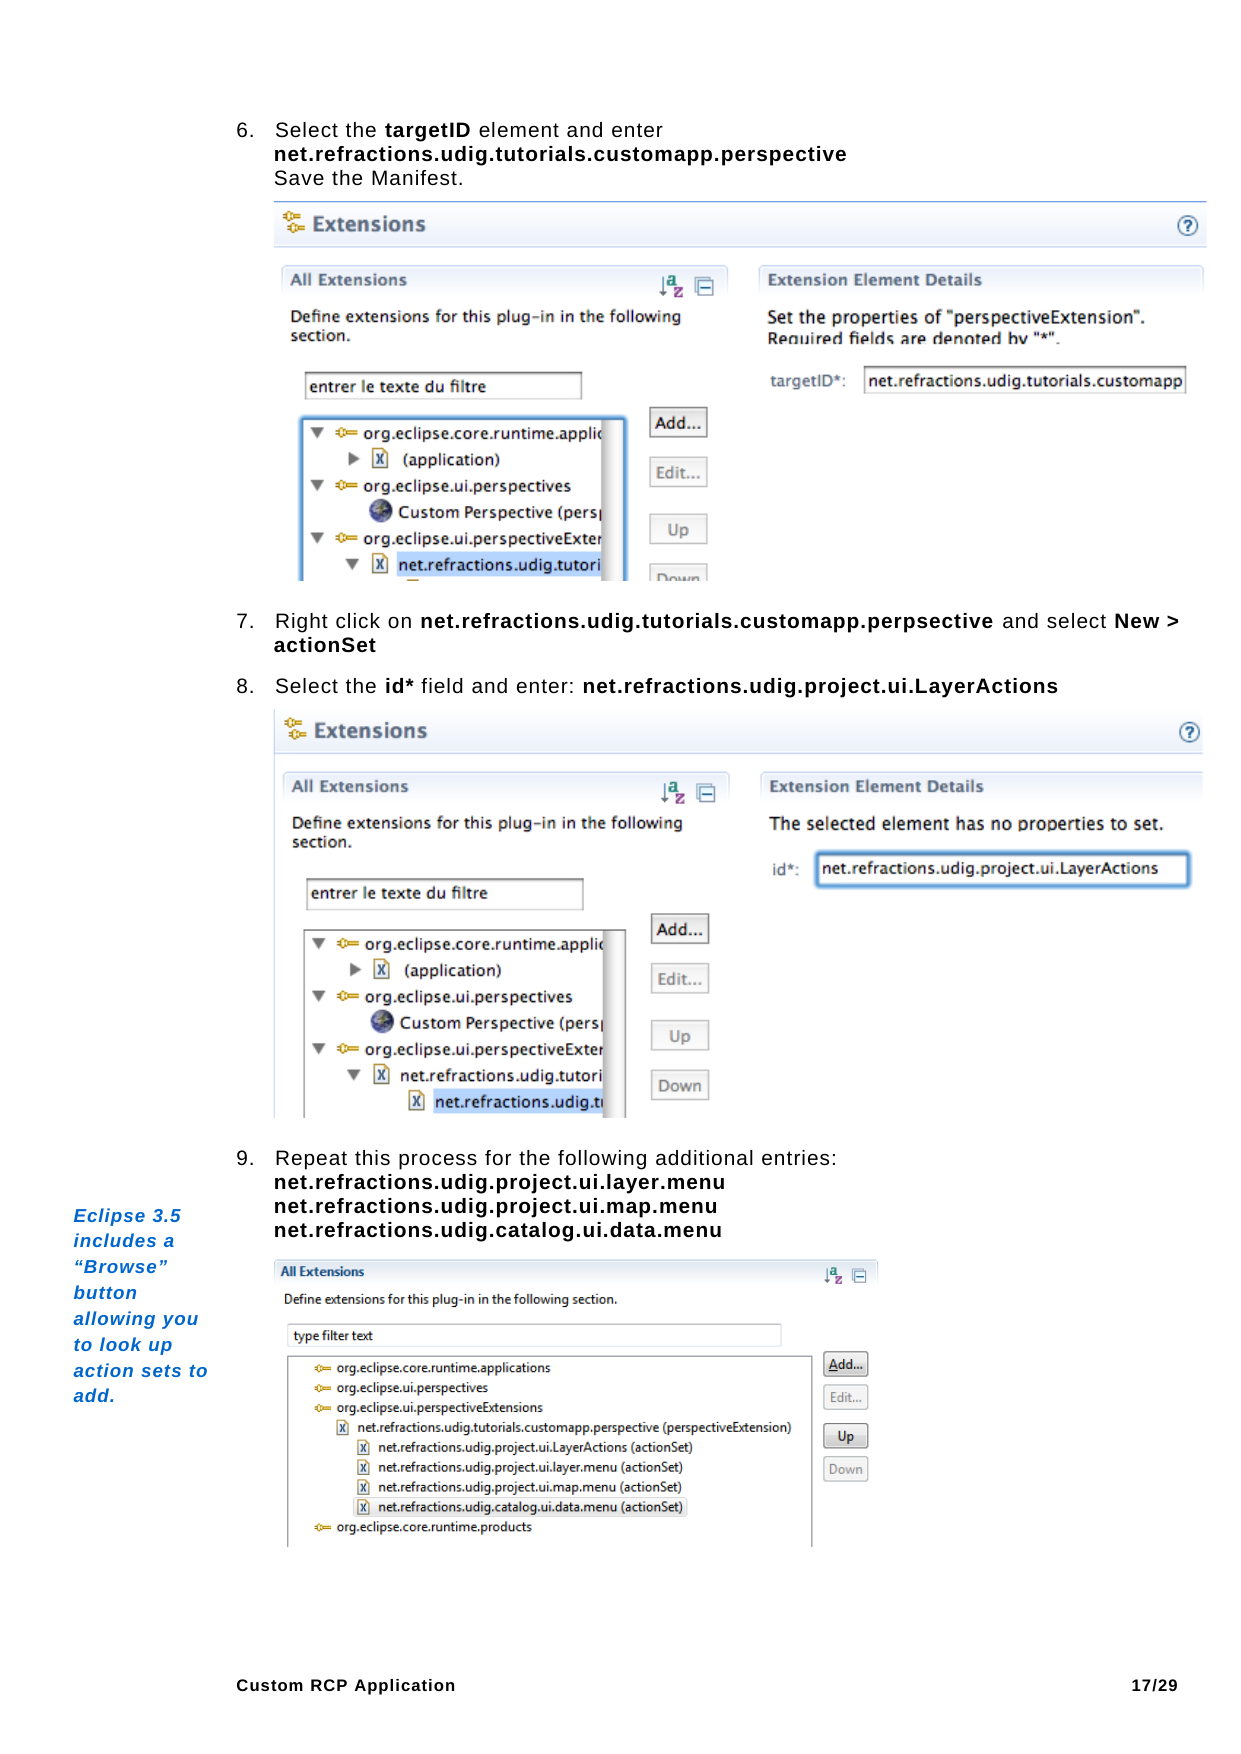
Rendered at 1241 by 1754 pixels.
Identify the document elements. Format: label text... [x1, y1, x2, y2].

list Eclipse 3.5 includes a “Browse” button allowing you to look up action sets to add. [73, 1204, 220, 1407]
list Right click on net.refractions.udig.tutorials.customapp.perpsective and select New > actionSet [236, 609, 1181, 657]
picture [273, 709, 1203, 1118]
list Repeat this process for the following additional entries: net.refractions.udig.project.ui.layer.menu net.refractions.udig.project.ui.map.menu net.refractions.udig.catalog.ui.data.menu [236, 1146, 1181, 1558]
picture [273, 201, 1207, 581]
list Select the targetID element and enter net.refractions.udig.tutorials.customapp.perspective Save the Manifest. [236, 118, 1181, 593]
list Select the id* field and enter: net.refractions.udig.project.ui.LayerActions [236, 674, 1181, 1129]
